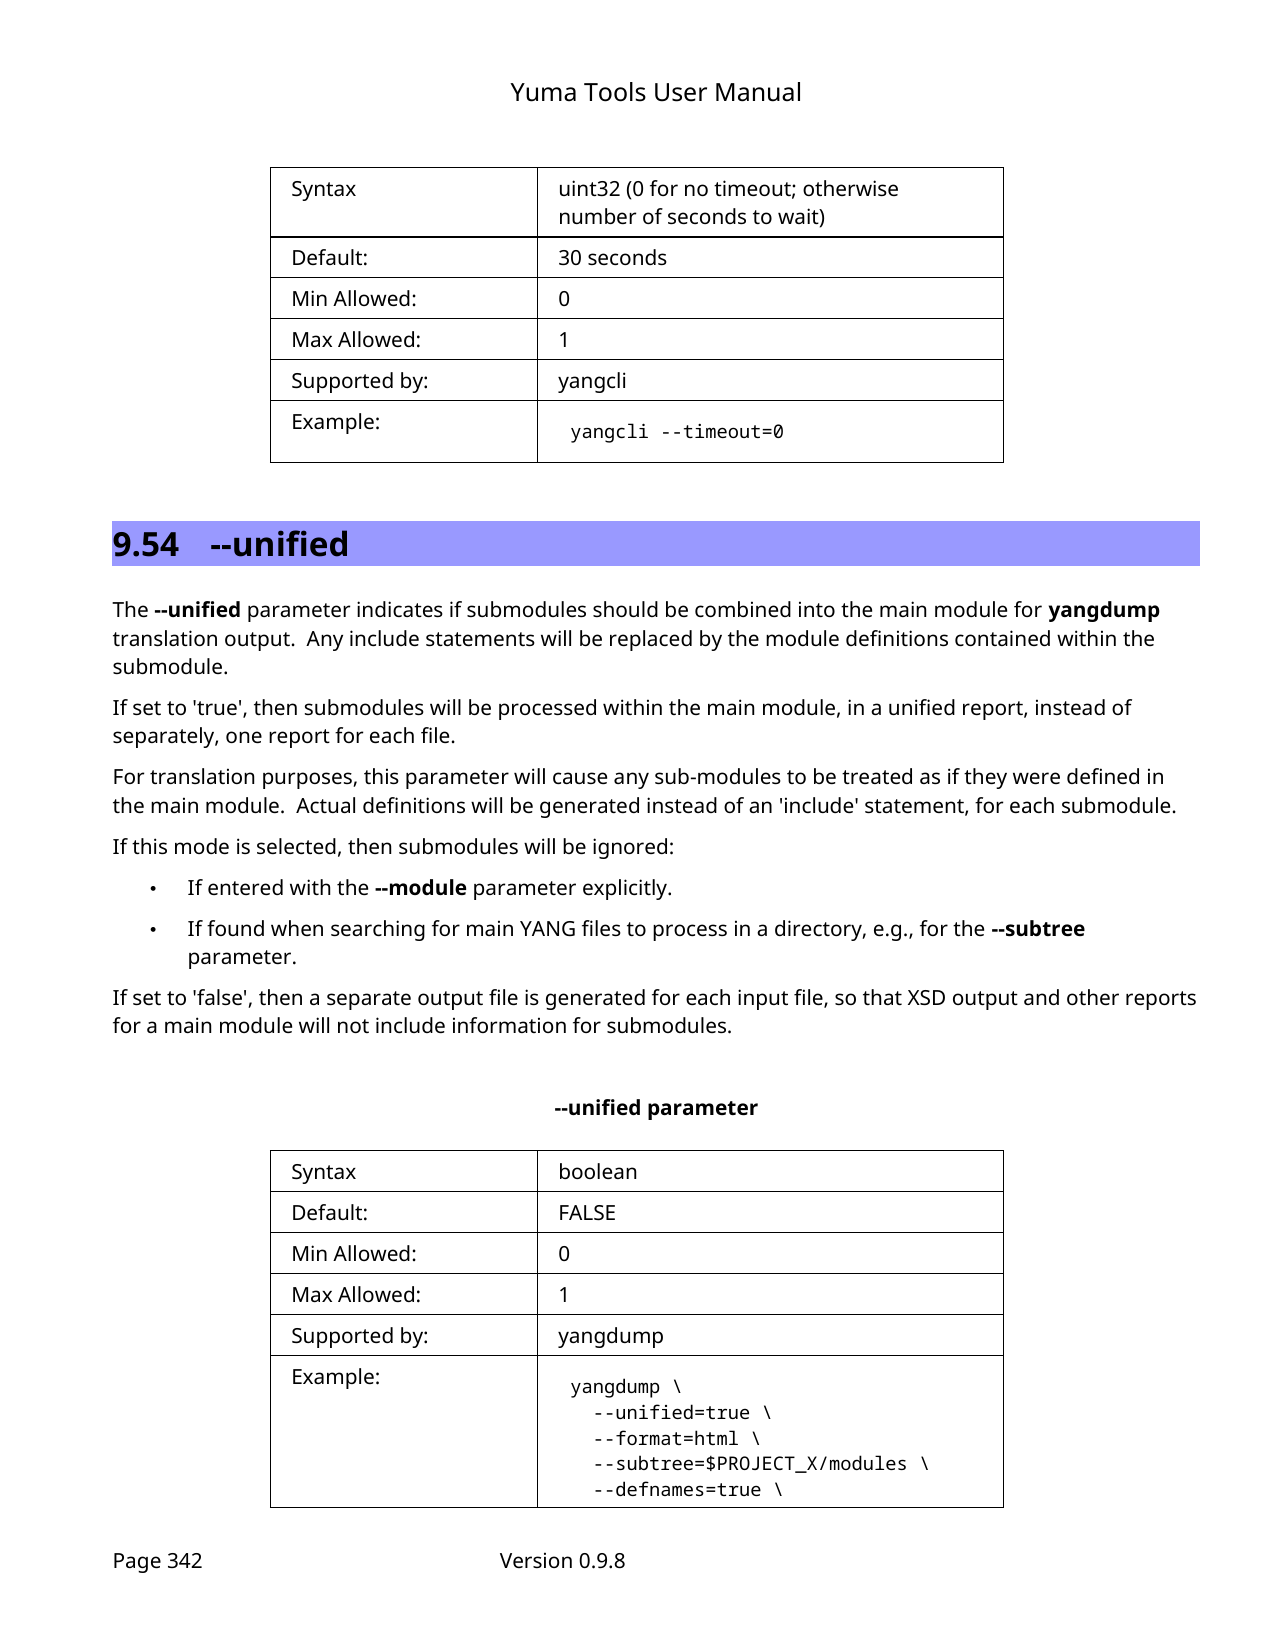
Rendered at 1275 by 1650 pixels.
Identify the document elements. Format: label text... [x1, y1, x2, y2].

table_header Syntax [271, 168, 537, 236]
table_cell Default: [271, 1192, 537, 1232]
list If entered with the --module parameter explicitly. [150, 873, 1200, 901]
table_cell Max Allowed: [271, 1274, 537, 1314]
table_cell 1 [538, 1274, 1003, 1314]
table_cell 0 [538, 278, 1003, 318]
table_cell Default: [271, 238, 537, 277]
table_header Syntax [271, 1151, 537, 1191]
table_cell 30 seconds [538, 238, 1003, 277]
table_cell Min Allowed: [271, 278, 537, 318]
text If this mode is selected, then submodules will be ignored: [112, 832, 1200, 860]
table_cell Example: [271, 401, 537, 462]
table_cell Supported by: [271, 1315, 537, 1355]
text If set to 'false', then a separate output file is generated for each input file, so that XSD output and other reports for a main module will not include information for submodules. [112, 983, 1200, 1040]
table_cell Example: [271, 1356, 537, 1507]
table_header uint32 (0 for no timeout; otherwise number of seconds to wait) [538, 168, 1003, 236]
text The --unified parameter indicates if submodules should be combined into the main module for yangdump translation output. Any include statements will be replaced by the module definitions contained within the submodule. [112, 595, 1200, 681]
table_cell yangdump \ --unified=true \ --format=html \ --subtree=$PROJECT_X/modules \ --defnames=true \ [538, 1356, 1003, 1507]
table_cell 0 [538, 1233, 1003, 1273]
table_cell Min Allowed: [271, 1233, 537, 1273]
table_cell Supported by: [271, 360, 537, 400]
table_cell 1 [538, 319, 1003, 359]
table_cell yangcli --timeout=0 [538, 401, 1003, 462]
table_header boolean [538, 1151, 1003, 1191]
text For translation purposes, this parameter will cause any sub-modules to be treated as if they were defined in the main module. Actual definitions will be generated instead of an 'include' statement, for each submodule. [112, 762, 1200, 819]
table_cell yangcli [538, 360, 1003, 400]
table_cell yangdump [538, 1315, 1003, 1355]
text If set to 'true', then submodules will be processed within the main module, in a unified report, instead of separately, one report for each file. [112, 693, 1200, 750]
table_cell Max Allowed: [271, 319, 537, 359]
subtitle --unified [112, 521, 1200, 566]
list If found when searching for main YANG files to process in a directory, e.g., for the --subtree parameter. [150, 914, 1200, 971]
subtitle --unified parameter [127, 1093, 1185, 1122]
table_cell FALSE [538, 1192, 1003, 1232]
